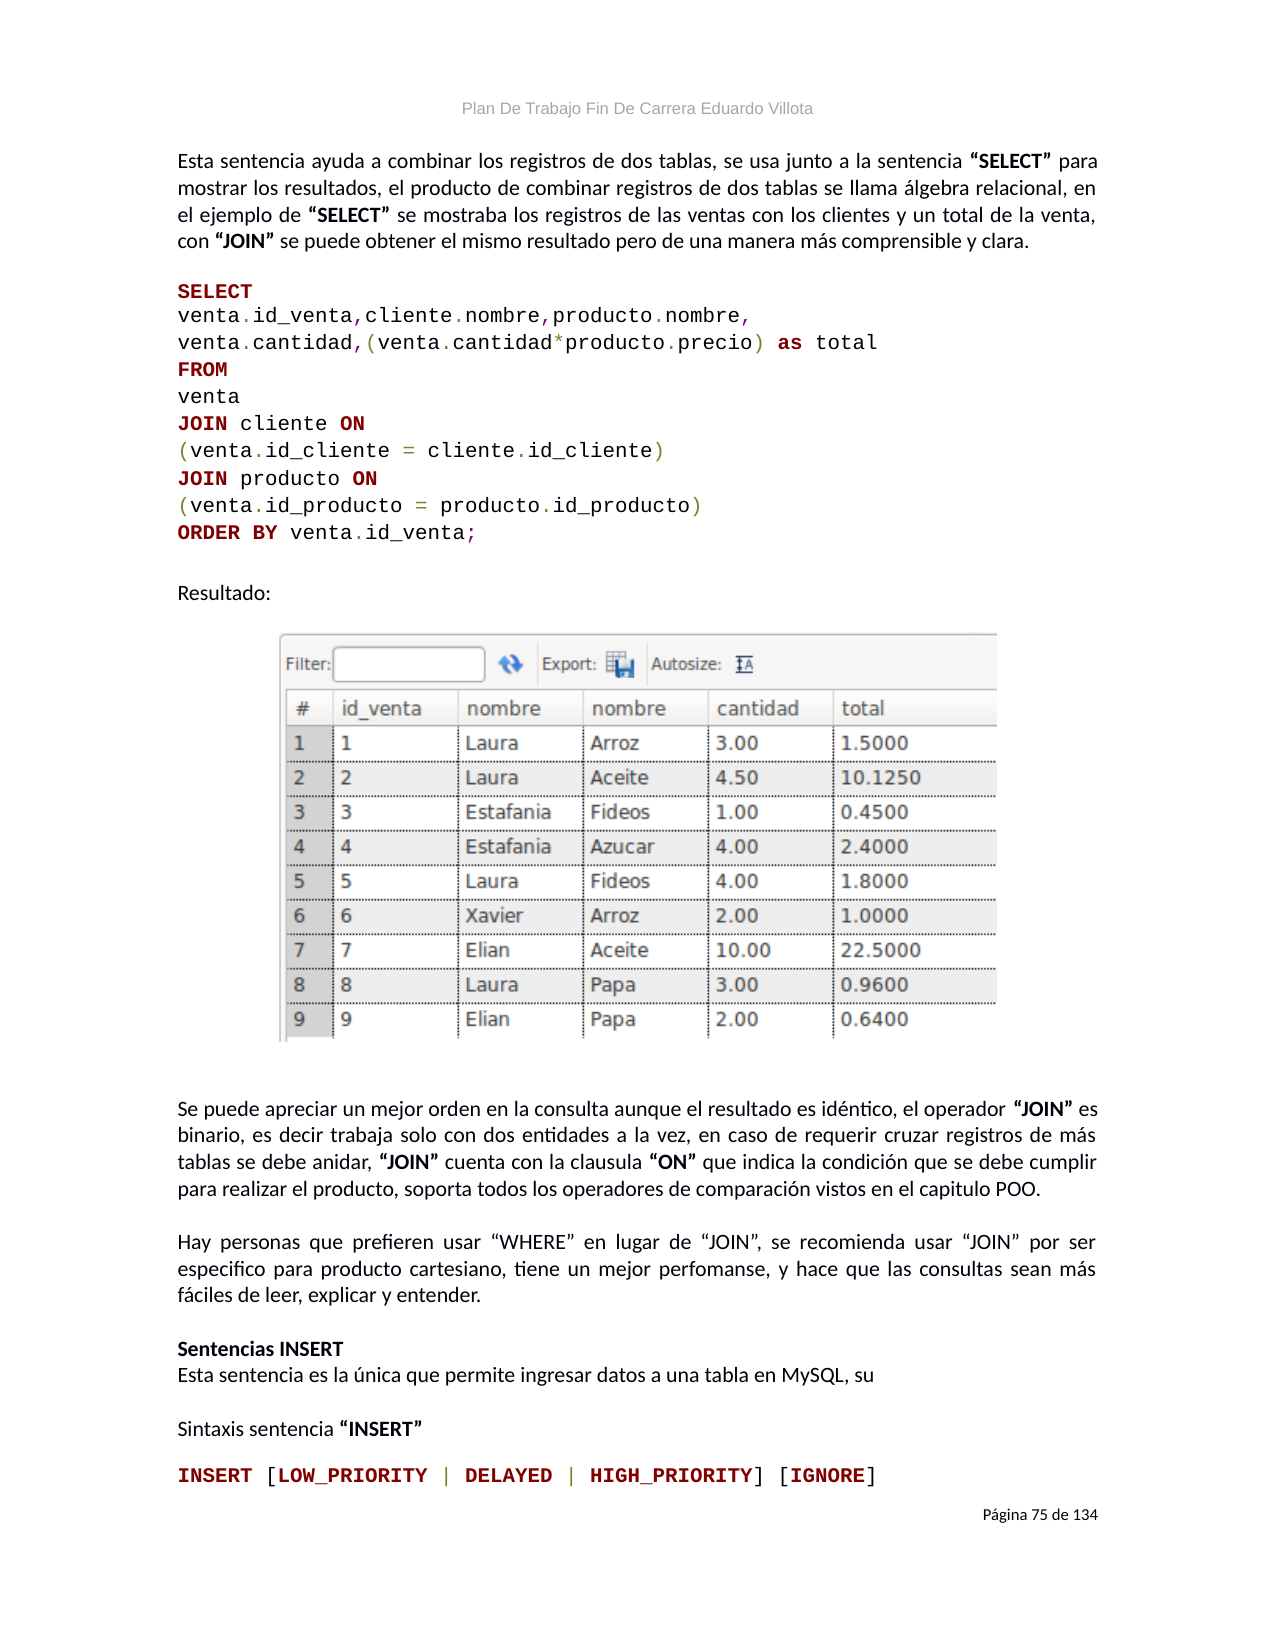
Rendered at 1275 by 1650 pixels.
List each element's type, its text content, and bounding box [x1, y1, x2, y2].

text ORDER BY venta.id_venta; [177, 522, 1098, 546]
text Se puede apreciar un mejor orden en la consulta aunque el resultado es idéntico, el operador “JOIN” es binario, es decir trabaja solo con dos entidades a la vez, en caso de requerir cruzar registros de más tablas se debe anidar, “JOIN” cuenta con la clausula “ON” que indica la condición que se debe cumplir para realizar el producto, soporta todos los operadores de comparación vistos en el capitulo POO. [177, 1095, 1098, 1201]
text JOIN producto ON [177, 468, 1098, 491]
text INSERT [LOW_PRIORITY | DELAYED | HIGH_PRIORITY] [IGNORE] [177, 1465, 1098, 1489]
text Resultado: [177, 579, 1098, 605]
text FROM [177, 359, 1098, 383]
text Sintaxis sentencia “INSERT” [177, 1415, 1098, 1441]
text SELECT [177, 281, 1098, 304]
text JOIN cliente ON [177, 413, 1098, 437]
text Hay personas que prefieren usar “WHERE” en lugar de “JOIN”, se recomienda usar “JOIN” por ser especifico para producto cartesiano, tiene un mejor perfomanse, y hace que las consultas sean más fáciles de leer, explicar y entender. [177, 1228, 1098, 1308]
text (venta.id_cliente = cliente.id_cliente) [177, 441, 1098, 464]
text Esta sentencia es la única que permite ingresar datos a una tabla en MySQL, su [177, 1361, 1098, 1388]
text Sentencias INSERT [177, 1335, 1098, 1361]
text (venta.id_producto = producto.id_producto) [177, 495, 1098, 518]
text venta [177, 386, 1098, 410]
text venta.id_venta,cliente.nombre,producto.nombre, [177, 304, 1098, 328]
text venta.cantidad,(venta.cantidad*producto.precio) as total [177, 332, 1098, 355]
text Esta sentencia ayuda a combinar los registros de dos tablas, se usa junto a la sentencia “SELECT” para mostrar los resultados, el producto de combinar registros de dos tablas se llama álgebra relacional, en el ejemplo de “SELECT” se mostraba los registros de las ventas con los clientes y un total de la venta, con “JOIN” se puede obtener el mismo resultado pero de una manera más comprensible y clara. [177, 148, 1098, 254]
picture [278, 632, 997, 1042]
